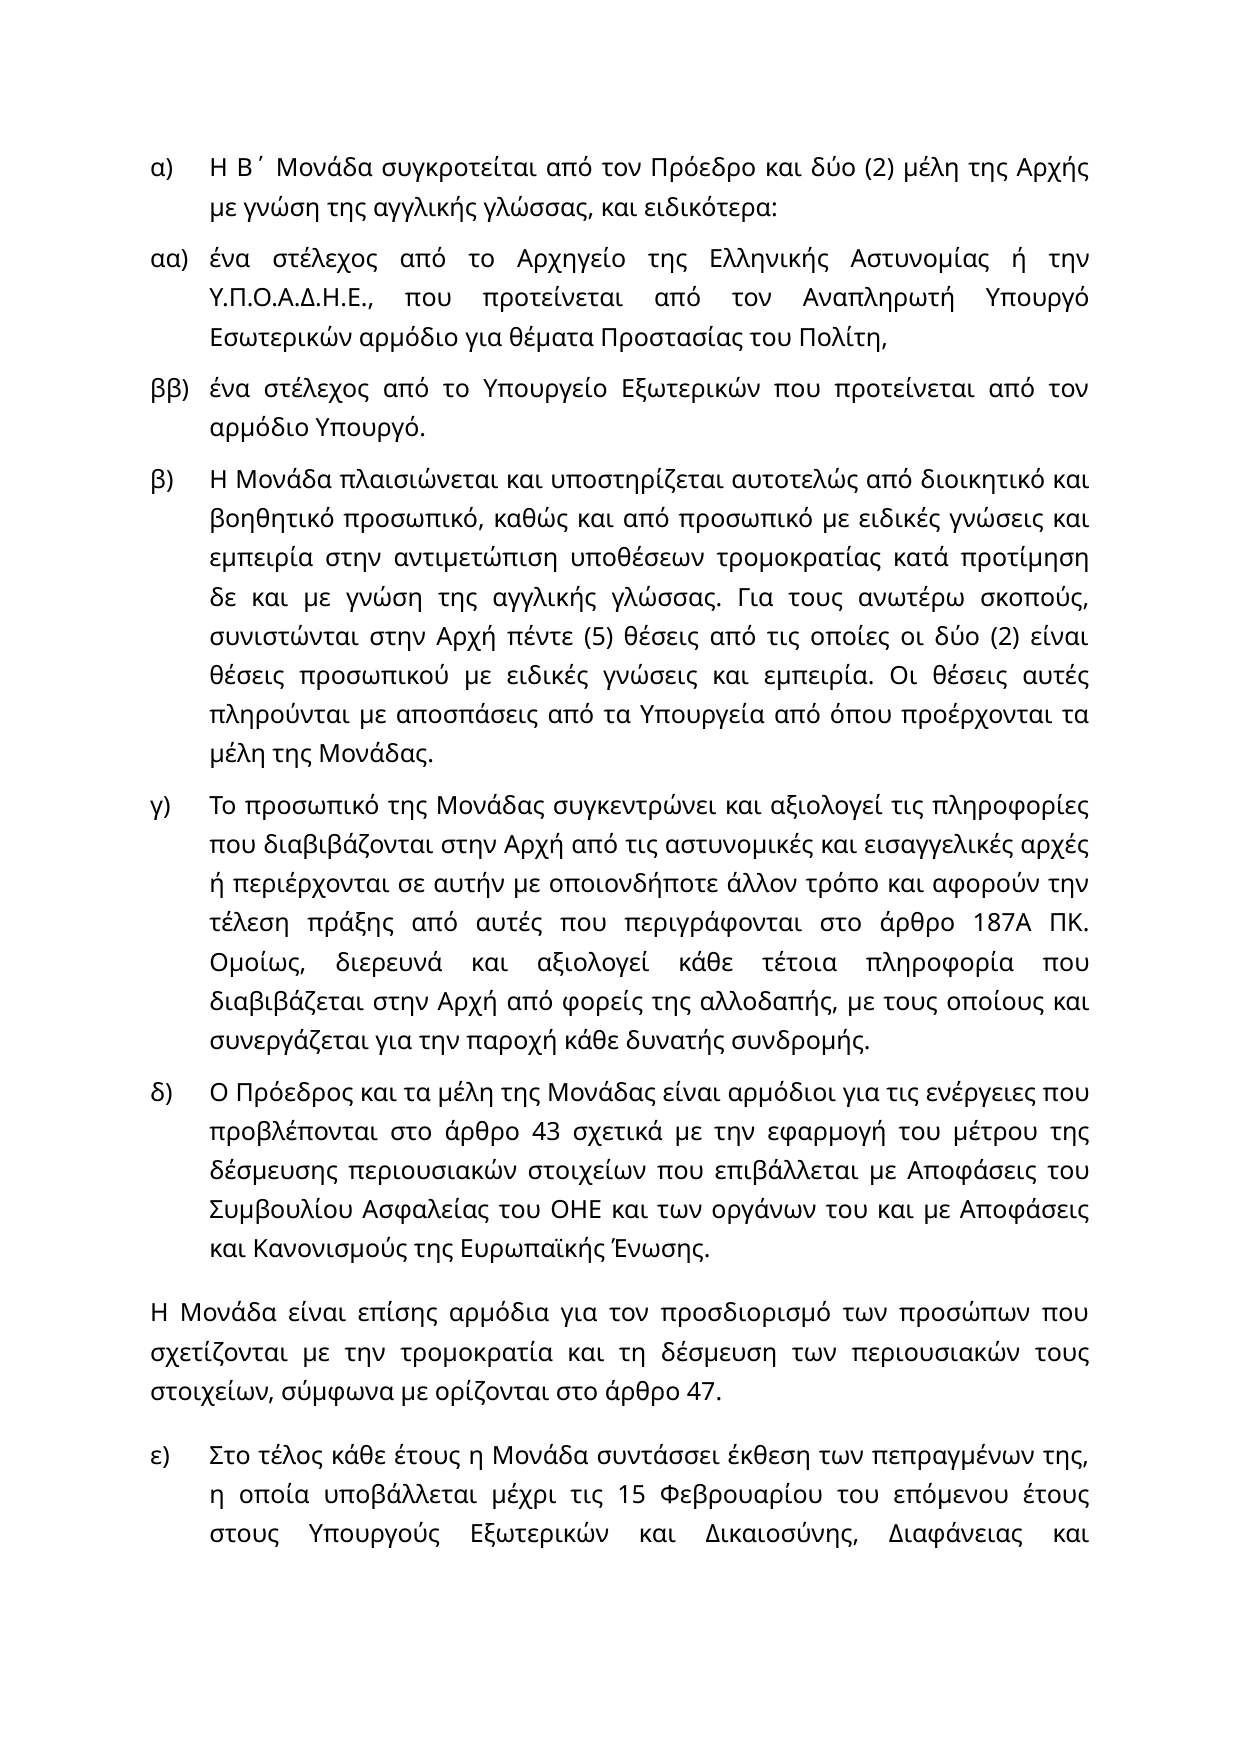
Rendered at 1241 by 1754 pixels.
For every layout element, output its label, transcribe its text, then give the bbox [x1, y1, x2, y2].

list αα) ένα στέλεχος από το Αρχηγείο της Ελληνικής Αστυνομίας ή την Υ.Π.Ο.Α.Δ.Η.Ε., που προτείνεται από τον Αναπληρωτή Υπουργό Εσωτερικών αρμόδιο για θέματα Προστασίας του Πολίτη, [150, 241, 1090, 353]
text Η Μονάδα είναι επίσης αρμόδια για τον προσδιορισμό των προσώπων που σχετίζονται με την τρομοκρατία και τη δέσμευση των περιουσιακών τους στοιχείων, σύμφωνα με ορίζονται στο άρθρο 47. [150, 1295, 1090, 1407]
list ββ) ένα στέλεχος από το Υπουργείο Εξωτερικών που προτείνεται από τον αρμόδιο Υπουργό. [150, 371, 1090, 444]
list ε) Στο τέλος κάθε έτους η Μονάδα συντάσσει έκθεση των πεπραγμένων της, η οποία υποβάλλεται μέχρι τις 15 Φεβρουαρίου του επόμενου έτους στους Υπουργούς Εξωτερικών και Δικαιοσύνης, Διαφάνειας και [150, 1437, 1090, 1550]
list α) Η Β΄ Μονάδα συγκροτείται από τον Πρόεδρο και δύο (2) μέλη της Αρχής με γνώση της αγγλικής γλώσσας, και ειδικότερα: [150, 150, 1090, 223]
list δ) Ο Πρόεδρος και τα μέλη της Μονάδας είναι αρμόδιοι για τις ενέργειες που προβλέπονται στο άρθρο 43 σχετικά με την εφαρμογή του μέτρου της δέσμευσης περιουσιακών στοιχείων που επιβάλλεται με Αποφάσεις του Συμβουλίου Ασφαλείας του ΟΗΕ και των οργάνων του και με Αποφάσεις και Κανονισμούς της Ευρωπαϊκής Ένωσης. [150, 1074, 1090, 1265]
list γ) Το προσωπικό της Μονάδας συγκεντρώνει και αξιολογεί τις πληροφορίες που διαβιβάζονται στην Αρχή από τις αστυνομικές και εισαγγελικές αρχές ή περιέρχονται σε αυτήν με οποιονδήποτε άλλον τρόπο και αφορούν την τέλεση πράξης από αυτές που περιγράφονται στο άρθρο 187Α ΠΚ. Ομοίως, διερευνά και αξιολογεί κάθε τέτοια πληροφορία που διαβιβάζεται στην Αρχή από φορείς της αλλοδαπής, με τους οποίους και συνεργάζεται για την παροχή κάθε δυνατής συνδρομής. [150, 787, 1090, 1057]
list β) Η Μονάδα πλαισιώνεται και υποστηρίζεται αυτοτελώς από διοικητικό και βοηθητικό προσωπικό, καθώς και από προσωπικό με ειδικές γνώσεις και εμπειρία στην αντιμετώπιση υποθέσεων τρομοκρατίας κατά προτίμηση δε και με γνώση της αγγλικής γλώσσας. Για τους ανωτέρω σκοπούς, συνιστώνται στην Αρχή πέντε (5) θέσεις από τις οποίες οι δύο (2) είναι θέσεις προσωπικού με ειδικές γνώσεις και εμπειρία. Οι θέσεις αυτές πληρούνται με αποσπάσεις από τα Υπουργεία από όπου προέρχονται τα μέλη της Μονάδας. [150, 462, 1090, 770]
